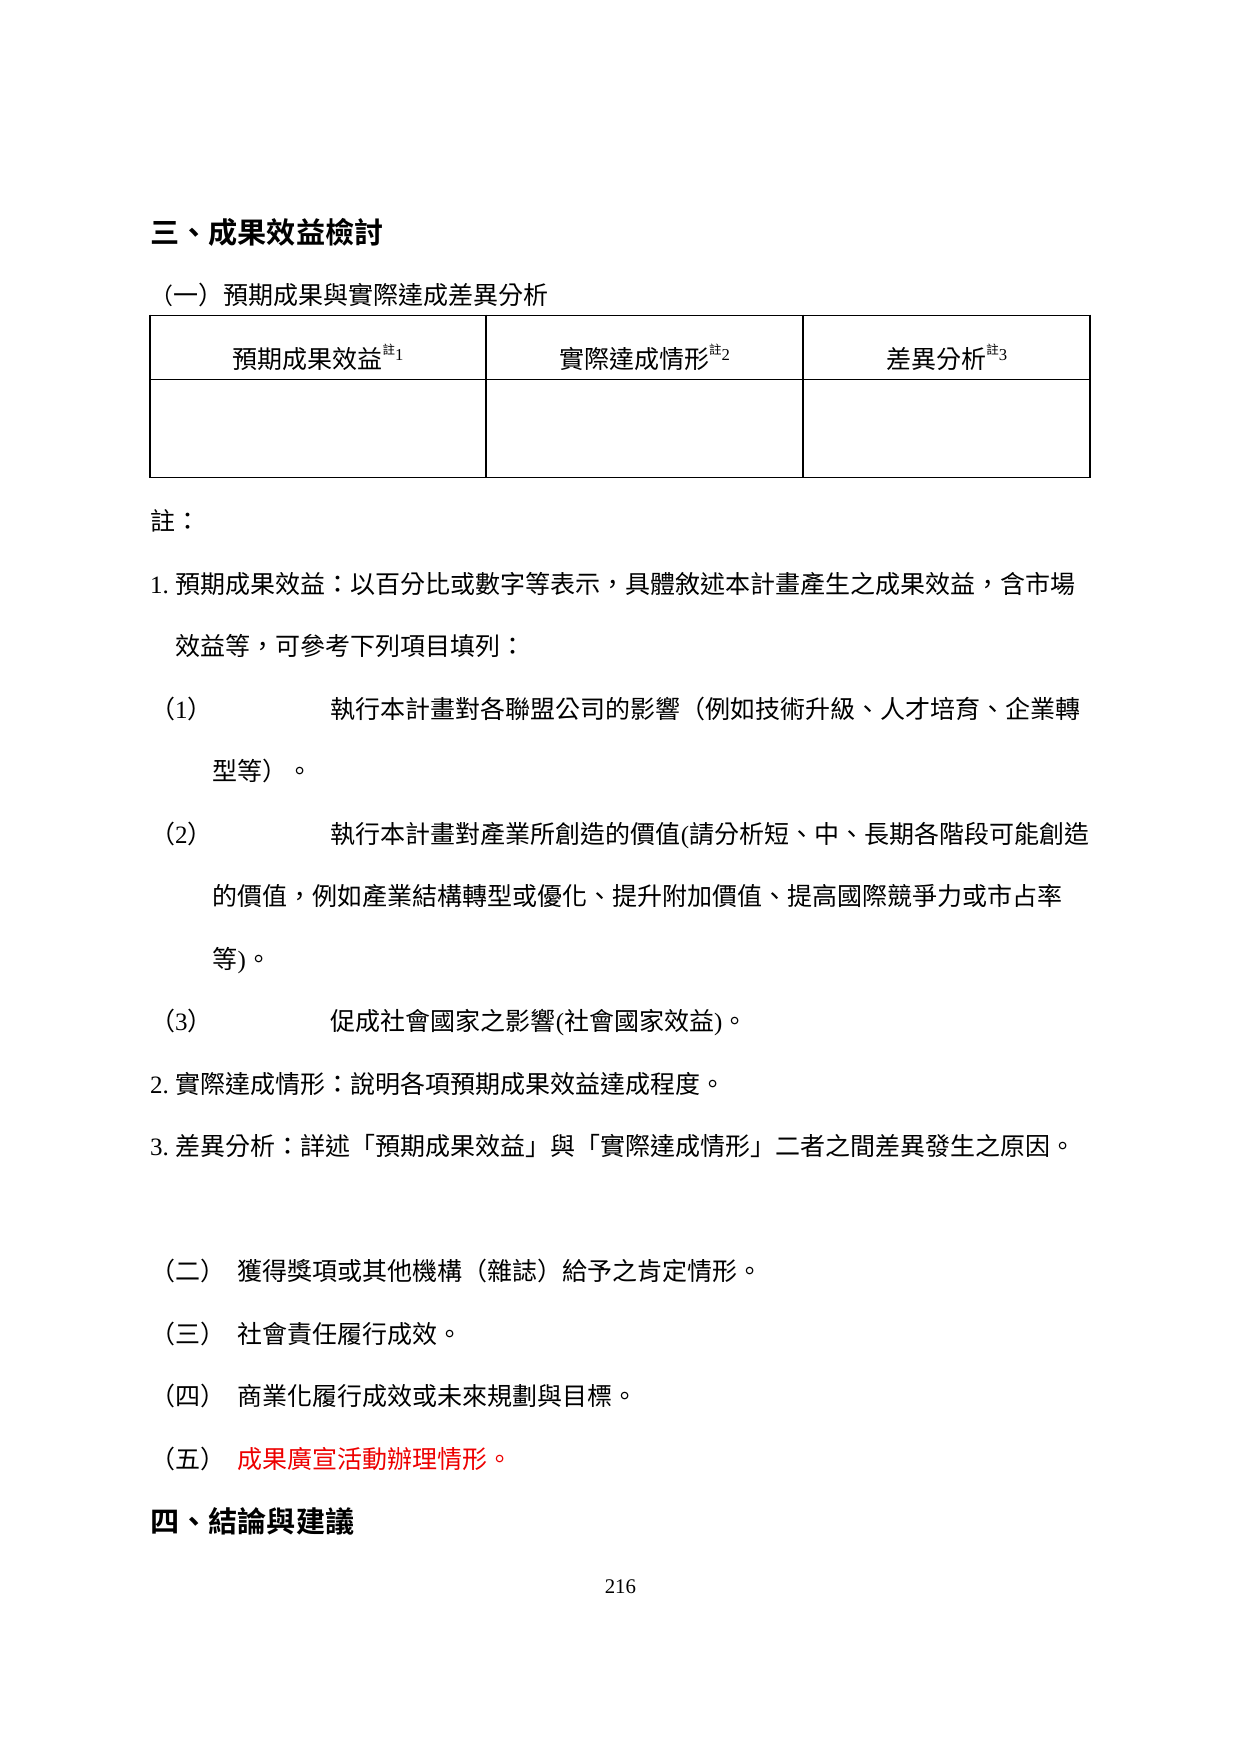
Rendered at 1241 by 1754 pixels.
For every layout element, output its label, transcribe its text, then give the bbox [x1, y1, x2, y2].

text 四、結論與建議 [150, 1478, 1090, 1541]
table_header 實際達成情形註2 [487, 316, 802, 378]
list 差異分析：詳述「預期成果效益」與「實際達成情形」二者之間差異發生之原因。 [150, 1103, 1090, 1166]
text （一）預期成果與實際達成差異分析 [150, 252, 1090, 314]
text （三） 社會責任履行成效。 [150, 1291, 1090, 1353]
table_cell [151, 380, 485, 477]
table_cell [487, 380, 802, 477]
text （二） 獲得獎項或其他機構（雜誌）給予之肯定情形。 [150, 1228, 1090, 1291]
list 促成社會國家之影響(社會國家效益)。 [150, 978, 1090, 1041]
list 實際達成情形：說明各項預期成果效益達成程度。 [150, 1041, 1090, 1103]
text 三、成果效益檢討 [150, 189, 1090, 252]
text 註： [150, 478, 1090, 541]
list 執行本計畫對各聯盟公司的影響（例如技術升級、人才培育、企業轉型等）。 [150, 666, 1090, 791]
list 執行本計畫對產業所創造的價值(請分析短、中、長期各階段可能創造的價值，例如產業結構轉型或優化、提升附加價值、提高國際競爭力或市占率等)。 [150, 791, 1090, 978]
table_cell [804, 380, 1089, 477]
table_header 預期成果效益註1 [151, 316, 485, 378]
text （四） 商業化履行成效或未來規劃與目標。 [150, 1353, 1090, 1416]
table_header 差異分析註3 [804, 316, 1089, 378]
list 預期成果效益：以百分比或數字等表示，具體敘述本計畫產生之成果效益，含市場效益等，可參考下列項目填列： [150, 541, 1090, 666]
text （五） 成果廣宣活動辦理情形。 [150, 1416, 1090, 1478]
